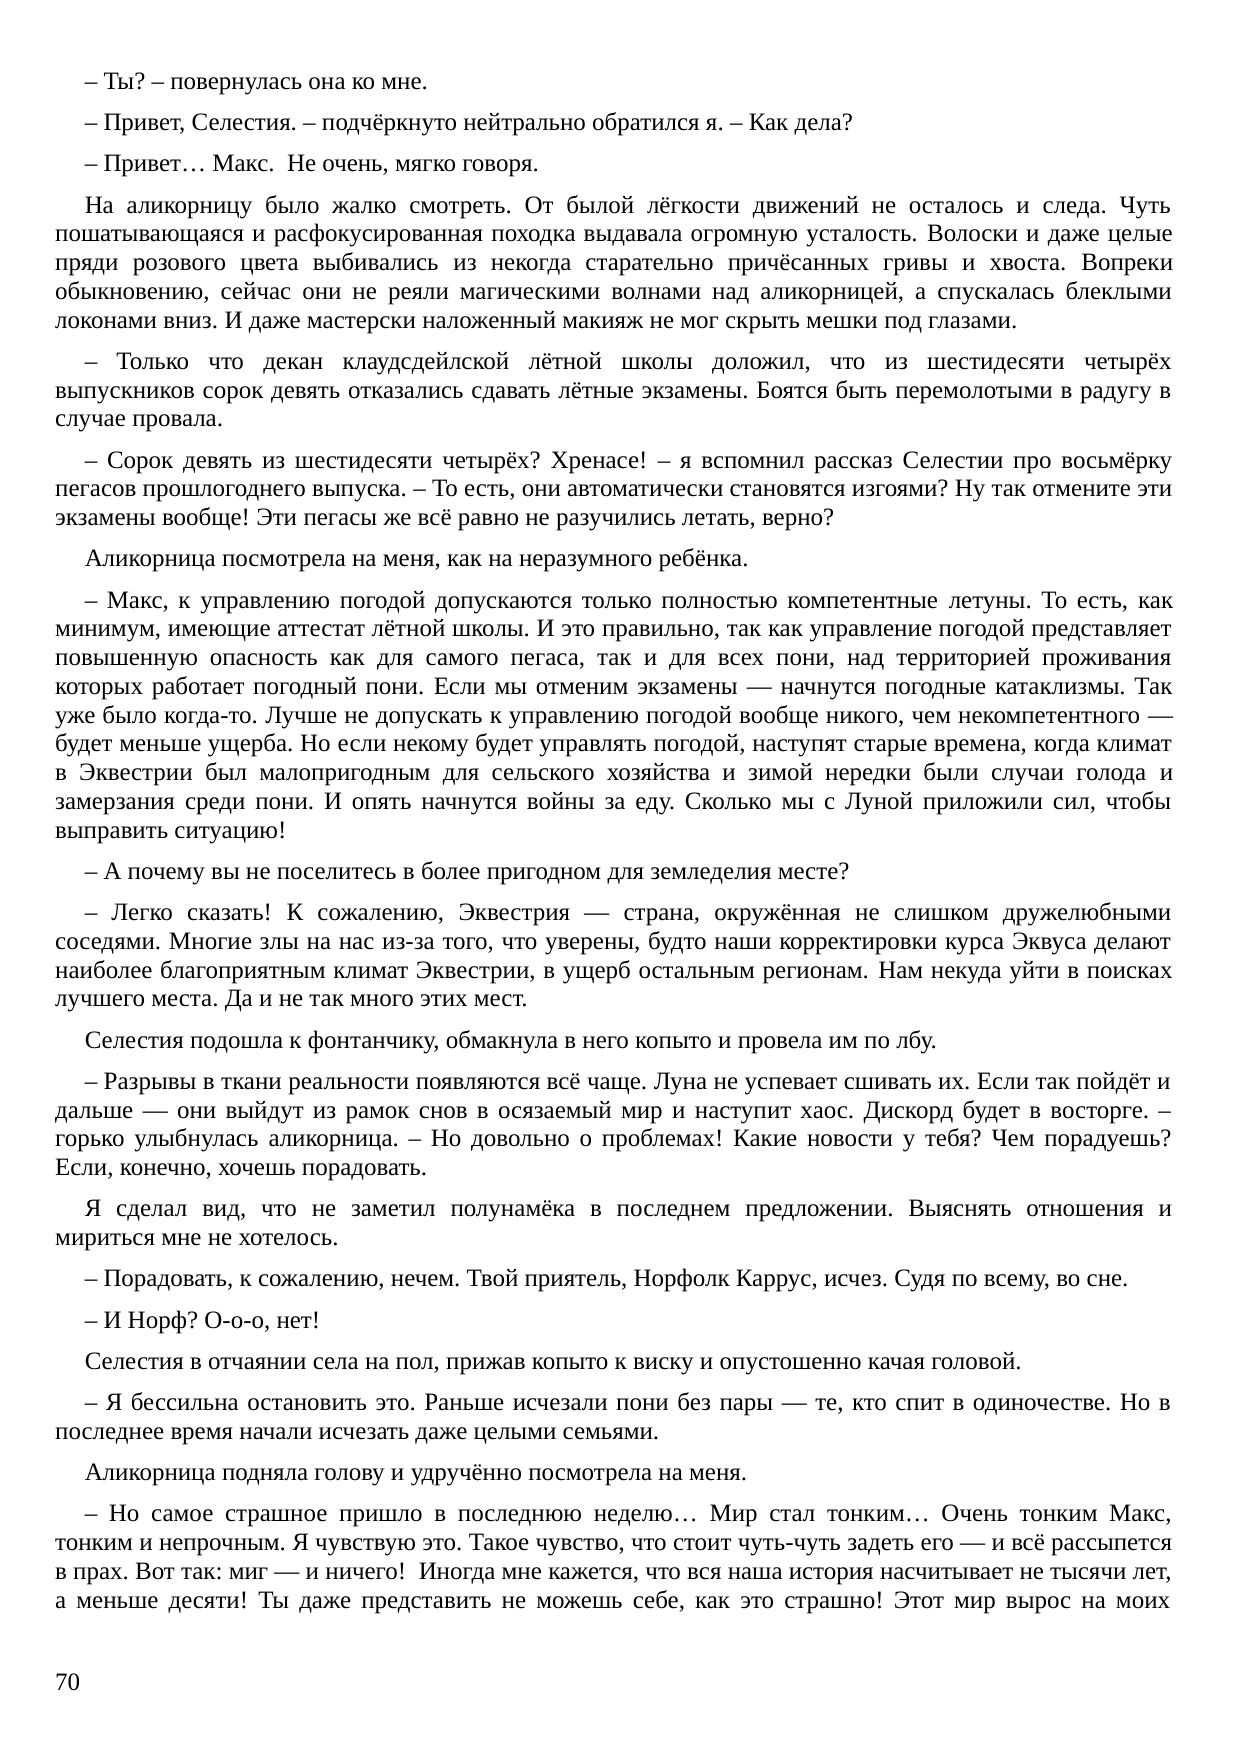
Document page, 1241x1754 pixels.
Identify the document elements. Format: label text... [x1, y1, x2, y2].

text Аликорница подняла голову и удручённо посмотрела на меня. [55, 1457, 1173, 1486]
text – Разрывы в ткани реальности появляются всё чаще. Луна не успевает сшивать их. Если так пойдёт и дальше — они выйдут из рамок снов в осязаемый мир и наступит хаос. Дискорд будет в восторге. – горько улыбнулась аликорница. – Но довольно о проблемах! Какие новости у тебя? Чем порадуешь? Если, конечно, хочешь порадовать. [55, 1066, 1173, 1181]
text – Порадовать, к сожалению, нечем. Твой приятель, Норфолк Каррус, исчез. Судя по всему, во сне. [55, 1263, 1173, 1292]
text – Легко сказать! К сожалению, Эквестрия — страна, окружённая не слишком дружелюбными соседями. Многие злы на нас из-за того, что уверены, будто наши корректировки курса Эквуса делают наиболее благоприятным климат Эквестрии, в ущерб остальным регионам. Нам некуда уйти в поисках лучшего места. Да и не так много этих мест. [55, 897, 1173, 1012]
text – Сорок девять из шестидесяти четырёх? Хренасе! – я вспомнил рассказ Селестии про восьмёрку пегасов прошлогоднего выпуска. – То есть, они автоматически становятся изгоями? Ну так отмените эти экзамены вообще! Эти пегасы же всё равно не разучились летать, верно? [55, 445, 1173, 531]
text – Макс, к управлению погодой допускаются только полностью компетентные летуны. То есть, как минимум, имеющие аттестат лётной школы. И это правильно, так как управление погодой представляет повышенную опасность как для самого пегаса, так и для всех пони, над территорией проживания которых работает погодный пони. Если мы отменим экзамены — начнутся погодные катаклизмы. Так уже было когда-то. Лучше не допускать к управлению погодой вообще никого, чем некомпетентного — будет меньше ущерба. Но если некому будет управлять погодой, наступят старые времена, когда климат в Эквестрии был малопригодным для сельского хозяйства и зимой нередки были случаи голода и замерзания среди пони. И опять начнутся войны за еду. Сколько мы с Луной приложили сил, чтобы выправить ситуацию! [55, 585, 1173, 843]
text – Но самое страшное пришло в последнюю неделю… Мир стал тонким… Очень тонким Макс, тонким и непрочным. Я чувствую это. Такое чувство, что стоит чуть-чуть задеть его — и всё рассыпется в прах. Вот так: миг — и ничего! Иногда мне кажется, что вся наша история насчитывает не тысячи лет, а меньше десяти! Ты даже представить не можешь себе, как это страшно! Этот мир вырос на моих [55, 1498, 1173, 1613]
text На аликорницу было жалко смотреть. От былой лёгкости движений не осталось и следа. Чуть пошатывающаяся и расфокусированная походка выдавала огромную усталость. Волоски и даже целые пряди розового цвета выбивались из некогда старательно причёсанных гривы и хвоста. Вопреки обыкновению, сейчас они не реяли магическими волнами над аликорницей, а спускалась блеклыми локонами вниз. И даже мастерски наложенный макияж не мог скрыть мешки под глазами. [55, 190, 1173, 333]
text – Привет, Селестия. – подчёркнуто нейтрально обратился я. – Как дела? [55, 107, 1173, 136]
text Я сделал вид, что не заметил полунамёка в последнем предложении. Выяснять отношения и мириться мне не хотелось. [55, 1193, 1173, 1251]
text – И Норф? О-о-о, нет! [55, 1305, 1173, 1333]
text Селестия в отчаянии села на пол, прижав копыто к виску и опустошенно качая головой. [55, 1346, 1173, 1375]
text Аликорница посмотрела на меня, как на неразумного ребёнка. [55, 543, 1173, 572]
text – Привет… Макс. Не очень, мягко говоря. [55, 148, 1173, 177]
text – Ты? – повернулась она ко мне. [55, 66, 1173, 95]
text – Я бессильна остановить это. Раньше исчезали пони без пары — те, кто спит в одиночестве. Но в последнее время начали исчезать даже целыми семьями. [55, 1387, 1173, 1445]
text Селестия подошла к фонтанчику, обмакнула в него копыто и провела им по лбу. [55, 1025, 1173, 1053]
text – А почему вы не поселитесь в более пригодном для земледелия месте? [55, 856, 1173, 885]
text – Только что декан клаудсдейлской лётной школы доложил, что из шестидесяти четырёх выпускников сорок девять отказались сдавать лётные экзамены. Боятся быть перемолотыми в радугу в случае провала. [55, 346, 1173, 432]
